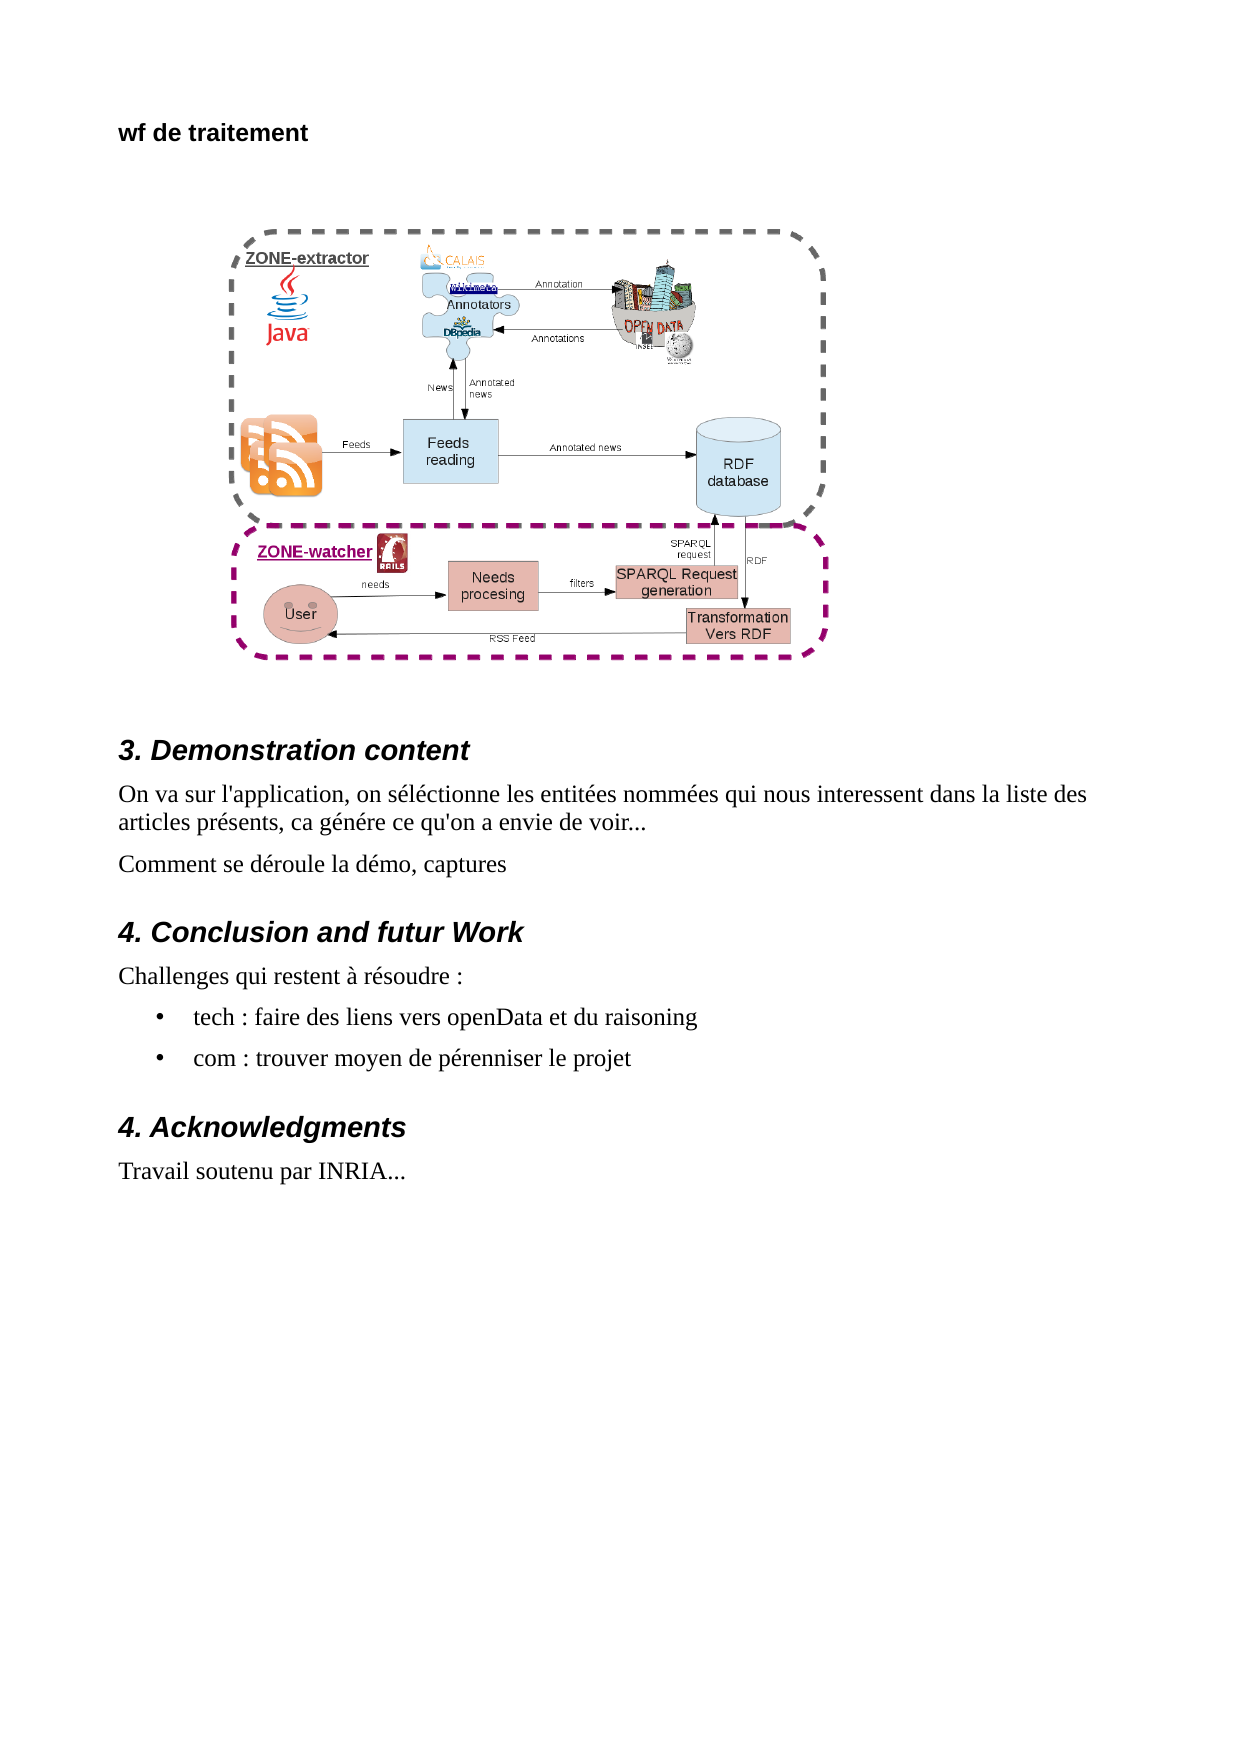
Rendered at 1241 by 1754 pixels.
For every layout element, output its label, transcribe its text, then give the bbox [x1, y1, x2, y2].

list com : trouver moyen de pérenniser le projet [156, 1043, 1122, 1072]
text Challenges qui restent à résoudre : [118, 961, 1122, 990]
text On va sur l'application, on séléctionne les entitées nommées qui nous interessent dans la liste des articles présents, ca génére ce qu'on a envie de voir... [118, 779, 1122, 836]
text Comment se déroule la démo, captures [118, 849, 1122, 877]
list tech : faire des liens vers openData et du raisoning [156, 1002, 1122, 1031]
picture [205, 171, 865, 667]
subtitle 4. Acknowledgments [118, 1110, 1122, 1143]
text Travail soutenu par INRIA... [118, 1156, 1122, 1184]
subtitle wf de traitement [118, 118, 1122, 147]
subtitle 3. Demonstration content [118, 733, 1122, 766]
subtitle 4. Conclusion and futur Work [118, 915, 1122, 948]
